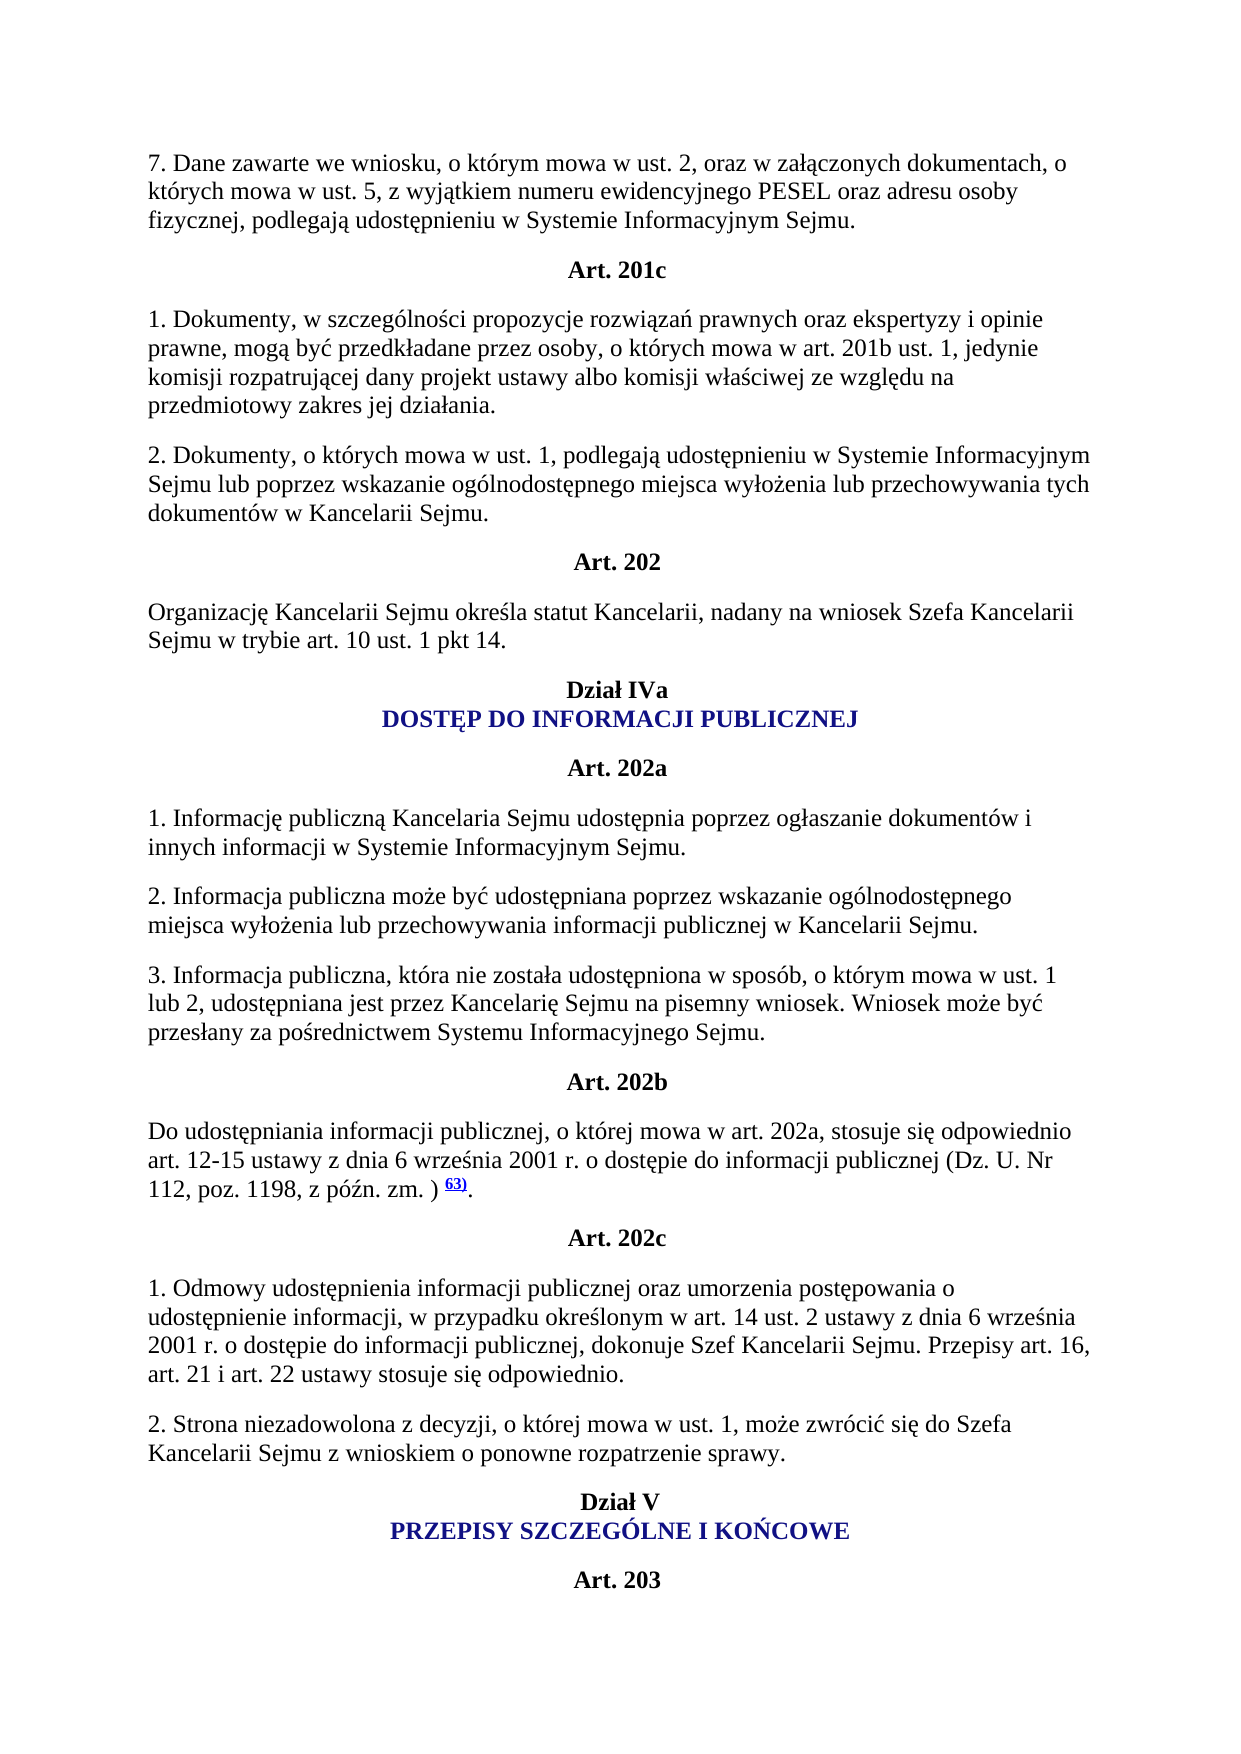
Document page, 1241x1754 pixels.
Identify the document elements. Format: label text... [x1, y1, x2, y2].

text Art. 202a [148, 753, 1093, 782]
text Organizację Kancelarii Sejmu określa statut Kancelarii, nadany na wniosek Szefa Kancelarii Sejmu w trybie art. 10 ust. 1 pkt 14. [148, 597, 1093, 654]
text 1. Odmowy udostępnienia informacji publicznej oraz umorzenia postępowania o udostępnienie informacji, w przypadku określonym w art. 14 ust. 2 ustawy z dnia 6 września 2001 r. o dostępie do informacji publicznej, dokonuje Szef Kancelarii Sejmu. Przepisy art. 16, art. 21 i art. 22 ustawy stosuje się odpowiednio. [148, 1273, 1093, 1388]
text Dział IVa DOSTĘP DO INFORMACJI PUBLICZNEJ [148, 675, 1093, 733]
text 2. Strona niezadowolona z decyzji, o której mowa w ust. 1, może zwrócić się do Szefa Kancelarii Sejmu z wnioskiem o ponowne rozpatrzenie sprawy. [148, 1409, 1093, 1466]
text 7. Dane zawarte we wniosku, o którym mowa w ust. 2, oraz w załączonych dokumentach, o których mowa w ust. 5, z wyjątkiem numeru ewidencyjnego PESEL oraz adresu osoby fizycznej, podlegają udostępnieniu w Systemie Informacyjnym Sejmu. [148, 148, 1093, 234]
text 2. Dokumenty, o których mowa w ust. 1, podlegają udostępnieniu w Systemie Informacyjnym Sejmu lub poprzez wskazanie ogólnodostępnego miejsca wyłożenia lub przechowywania tych dokumentów w Kancelarii Sejmu. [148, 440, 1093, 526]
text Art. 201c [148, 255, 1093, 283]
text Art. 202b [148, 1067, 1093, 1096]
text 1. Dokumenty, w szczególności propozycje rozwiązań prawnych oraz ekspertyzy i opinie prawne, mogą być przedkładane przez osoby, o których mowa w art. 201b ust. 1, jedynie komisji rozpatrującej dany projekt ustawy albo komisji właściwej ze względu na przedmiotowy zakres jej działania. [148, 304, 1093, 419]
text 2. Informacja publiczna może być udostępniana poprzez wskazanie ogólnodostępnego miejsca wyłożenia lub przechowywania informacji publicznej w Kancelarii Sejmu. [148, 881, 1093, 939]
text Art. 202 [148, 547, 1093, 576]
text Do udostępniania informacji publicznej, o której mowa w art. 202a, stosuje się odpowiednio art. 12-15 ustawy z dnia 6 września 2001 r. o dostępie do informacji publicznej (Dz. U. Nr 112, poz. 1198, z późn. zm. ) 63). [148, 1116, 1093, 1203]
text Art. 203 [148, 1566, 1093, 1594]
text Dział V PRZEPISY SZCZEGÓLNE I KOŃCOWE [148, 1487, 1093, 1545]
text Art. 202c [148, 1223, 1093, 1252]
text 3. Informacja publiczna, która nie została udostępniona w sposób, o którym mowa w ust. 1 lub 2, udostępniana jest przez Kancelarię Sejmu na pisemny wniosek. Wniosek może być przesłany za pośrednictwem Systemu Informacyjnego Sejmu. [148, 960, 1093, 1046]
text 1. Informację publiczną Kancelaria Sejmu udostępnia poprzez ogłaszanie dokumentów i innych informacji w Systemie Informacyjnym Sejmu. [148, 803, 1093, 861]
